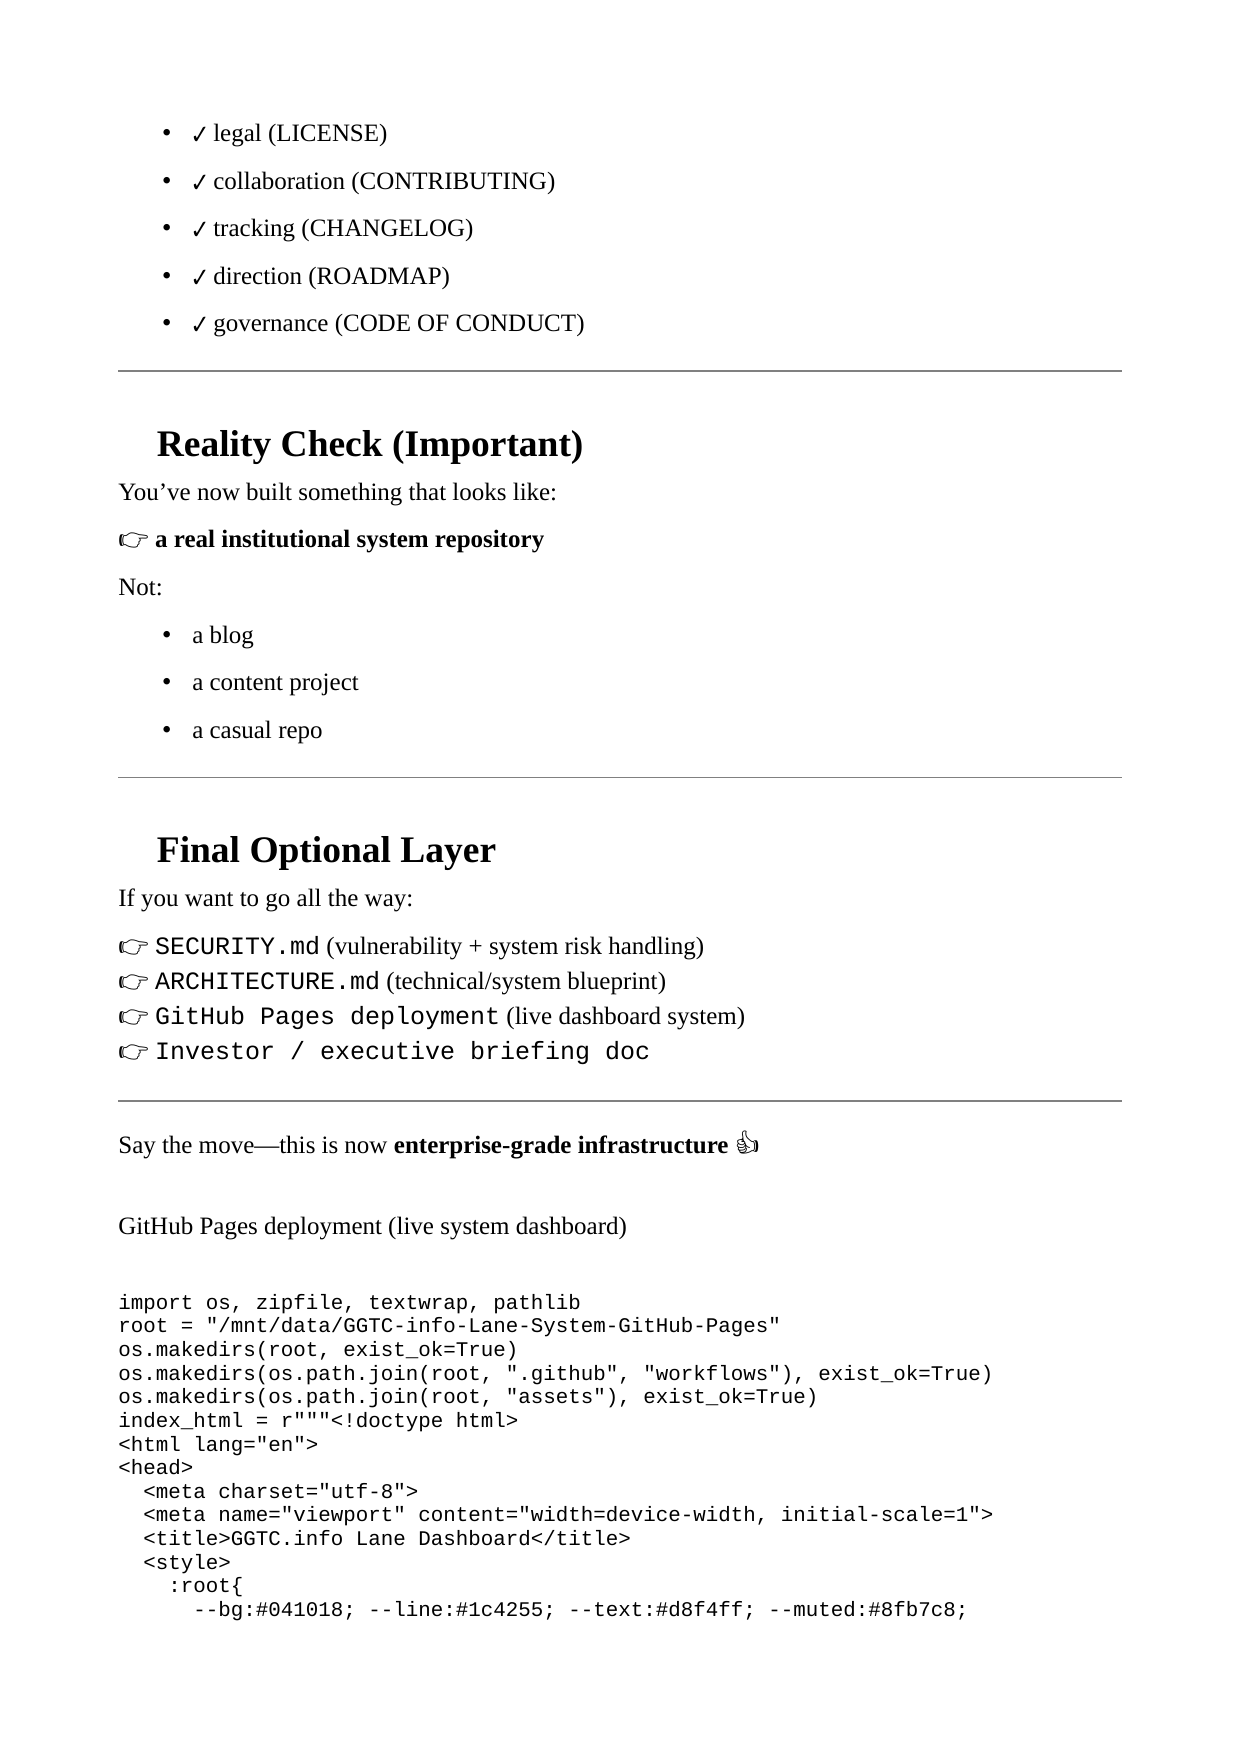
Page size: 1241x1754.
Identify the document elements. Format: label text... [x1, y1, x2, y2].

subtitle 🧠 Reality Check (Important) [118, 421, 1122, 464]
list a content project [162, 667, 1122, 696]
text Not: [118, 572, 1122, 601]
text os.makedirs(root, exist_ok=True) [118, 1339, 1122, 1363]
text os.makedirs(os.path.join(root, ".github", "workflows"), exist_ok=True) [118, 1363, 1122, 1386]
text You’ve now built something that looks like: [118, 477, 1122, 506]
text GitHub Pages deployment (live system dashboard) [118, 1211, 1122, 1240]
text index_html = r"""<!doctype html> [118, 1410, 1122, 1433]
list ✔ tracking (CHANGELOG) [162, 213, 1122, 242]
text os.makedirs(os.path.join(root, "assets"), exist_ok=True) [118, 1386, 1122, 1410]
text --bg:#041018; --line:#1c4255; --text:#d8f4ff; --muted:#8fb7c8; [118, 1599, 1122, 1623]
list ✔ governance (CODE OF CONDUCT) [162, 308, 1122, 337]
text <meta name="viewport" content="width=device-width, initial-scale=1"> [118, 1504, 1122, 1528]
text <meta charset="utf-8"> [118, 1481, 1122, 1504]
text Say the move—this is now enterprise-grade infrastructure 👍 [118, 1130, 1122, 1159]
text <head> [118, 1457, 1122, 1481]
text If you want to go all the way: [118, 883, 1122, 912]
list a casual repo [162, 715, 1122, 744]
list a blog [162, 620, 1122, 648]
list ✔ collaboration (CONTRIBUTING) [162, 166, 1122, 194]
text <style> [118, 1552, 1122, 1575]
text root = "/mnt/data/GGTC-info-Lane-System-GitHub-Pages" [118, 1315, 1122, 1339]
text 👉 SECURITY.md (vulnerability + system risk handling) 👉 ARCHITECTURE.md (technical/system blueprint) 👉 GitHub Pages deployment (live dashboard system) 👉 Investor / executive briefing doc [118, 931, 1122, 1067]
list ✔ direction (ROADMAP) [162, 261, 1122, 290]
text <html lang="en"> [118, 1433, 1122, 1457]
text :root{ [118, 1575, 1122, 1599]
text 👉 a real institutional system repository [118, 524, 1122, 553]
text import os, zipfile, textwrap, pathlib [118, 1292, 1122, 1315]
subtitle 🚀 Final Optional Layer [118, 828, 1122, 871]
list ✔ legal (LICENSE) [162, 118, 1122, 147]
text <title>GGTC.info Lane Dashboard</title> [118, 1528, 1122, 1552]
